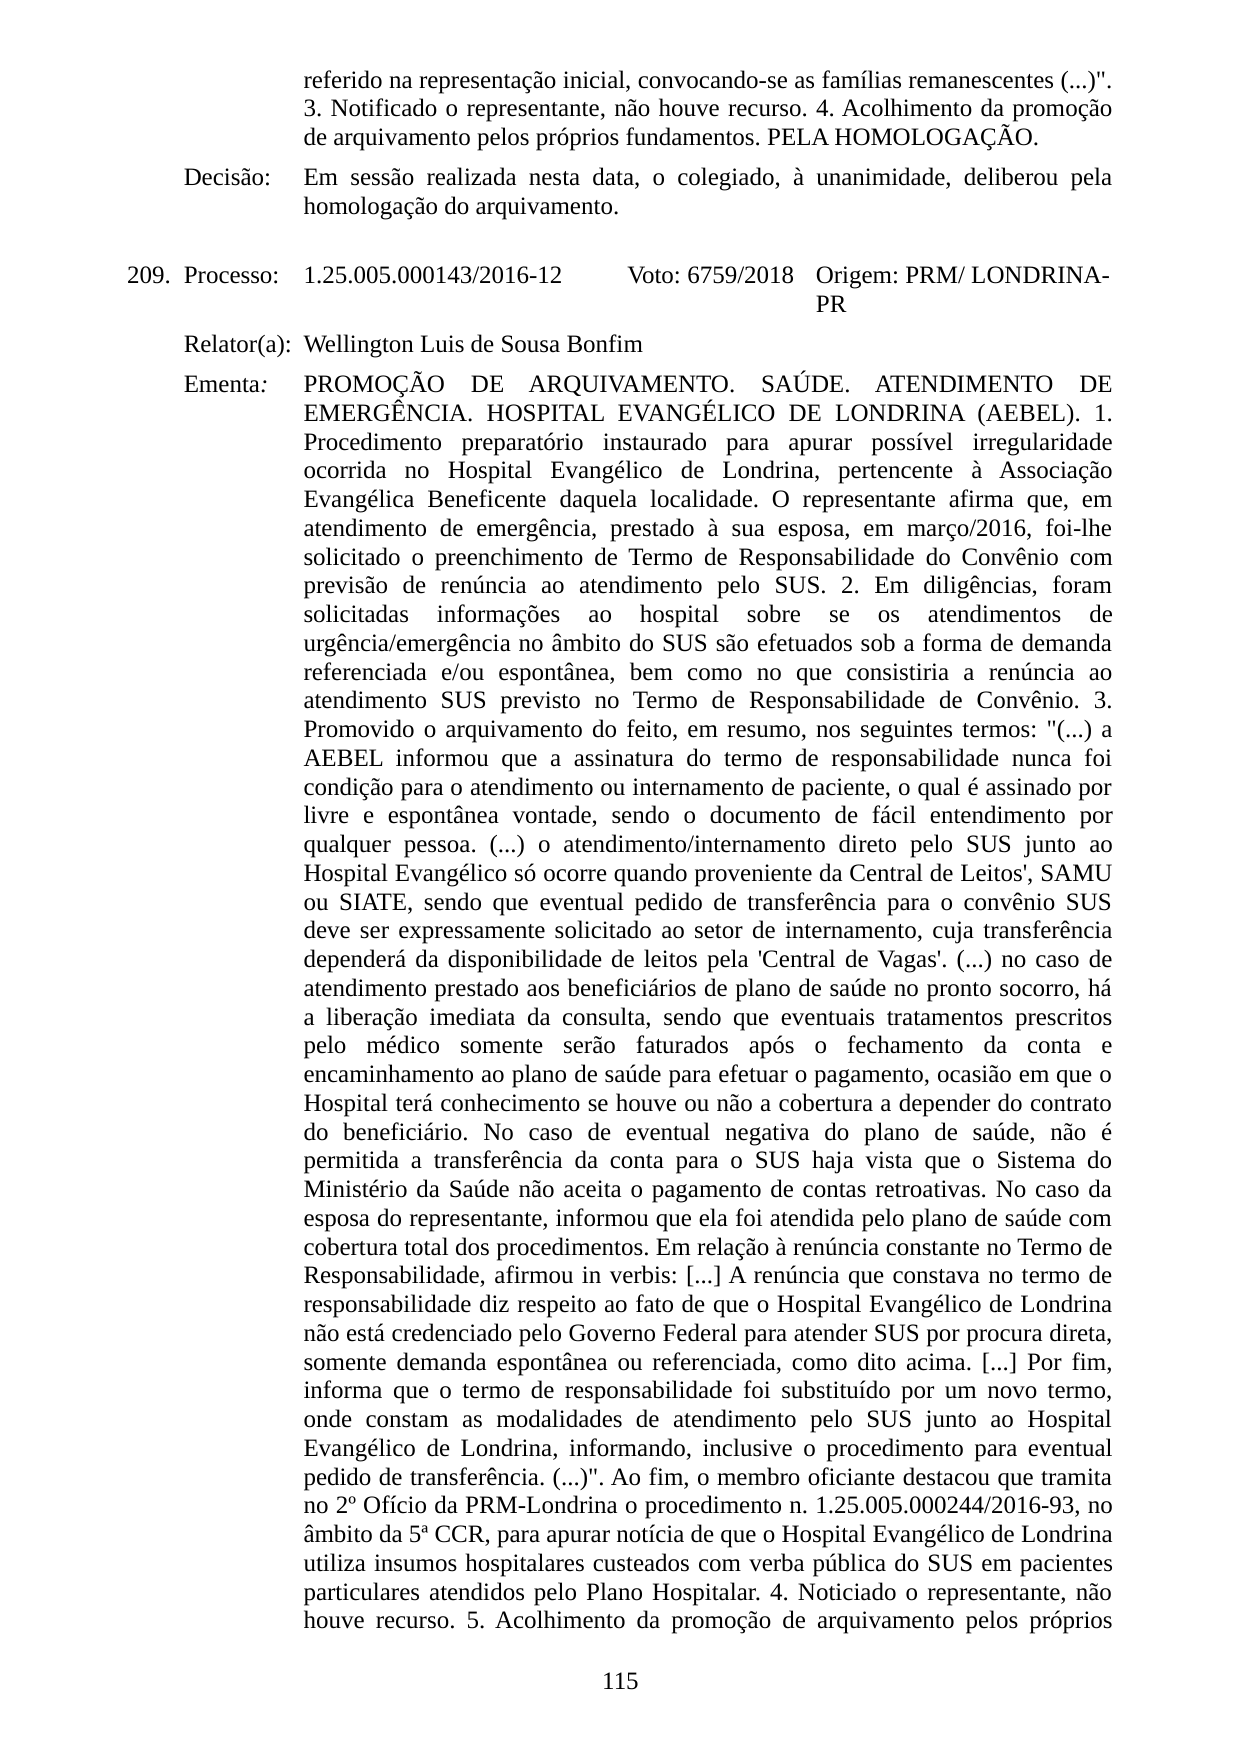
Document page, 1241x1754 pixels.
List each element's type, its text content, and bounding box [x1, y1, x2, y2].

table_cell [121, 364, 178, 1640]
table_header 1.25.005.000143/2016-12 [298, 255, 621, 323]
table_cell [178, 59, 298, 157]
table_cell PROMOÇÃO DE ARQUIVAMENTO. SAÚDE. ATENDIMENTO DE EMERGÊNCIA. HOSPITAL EVANGÉLICO DE LONDRINA (AEBEL). 1. Procedimento preparatório instaurado para apurar possível irregularidade ocorrida no Hospital Evangélico de Londrina, pertencente à Associação Evangélica Beneficente daquela localidade. O representante afirma que, em atendimento de emergência, prestado à sua esposa, em março/2016, foi-lhe solicitado o preenchimento de Termo de Responsabilidade do Convênio com previsão de renúncia ao atendimento pelo SUS. 2. Em diligências, foram solicitadas informações ao hospital sobre se os atendimentos de urgência/emergência no âmbito do SUS são efetuados sob a forma de demanda referenciada e/ou espontânea, bem como no que consistiria a renúncia ao atendimento SUS previsto no Termo de Responsabilidade de Convênio. 3. Promovido o arquivamento do feito, em resumo, nos seguintes termos: "(...) a AEBEL informou que a assinatura do termo de responsabilidade nunca foi condição para o atendimento ou internamento de paciente, o qual é assinado por livre e espontânea vontade, sendo o documento de fácil entendimento por qualquer pessoa. (...) o atendimento/internamento direto pelo SUS junto ao Hospital Evangélico só ocorre quando proveniente da Central de Leitos', SAMU ou SIATE, sendo que eventual pedido de transferência para o convênio SUS deve ser expressamente solicitado ao setor de internamento, cuja transferência dependerá da disponibilidade de leitos pela 'Central de Vagas'. (...) no caso de atendimento prestado aos beneficiários de plano de saúde no pronto socorro, há a liberação imediata da consulta, sendo que eventuais tratamentos prescritos pelo médico somente serão faturados após o fechamento da conta e encaminhamento ao plano de saúde para efetuar o pagamento, ocasião em que o Hospital terá conhecimento se houve ou não a cobertura a depender do contrato do beneficiário. No caso de eventual negativa do plano de saúde, não é permitida a transferência da conta para o SUS haja vista que o Sistema do Ministério da Saúde não aceita o pagamento de contas retroativas. No caso da esposa do representante, informou que ela foi atendida pelo plano de saúde com cobertura total dos procedimentos. Em relação à renúncia constante no Termo de Responsabilidade, afirmou in verbis: [...] A renúncia que constava no termo de responsabilidade diz respeito ao fato de que o Hospital Evangélico de Londrina não está credenciado pelo Governo Federal para atender SUS por procura direta, somente demanda espontânea ou referenciada, como dito acima. [...] Por fim, informa que o termo de responsabilidade foi substituído por um novo termo, onde constam as modalidades de atendimento pelo SUS junto ao Hospital Evangélico de Londrina, informando, inclusive o procedimento para eventual pedido de transferência. (...)". Ao fim, o membro oficiante destacou que tramita no 2º Ofício da PRM-Londrina o procedimento n. 1.25.005.000244/2016-93, no âmbito da 5ª CCR, para apurar notícia de que o Hospital Evangélico de Londrina utiliza insumos hospitalares custeados com verba pública do SUS em pacientes particulares atendidos pelo Plano Hospitalar. 4. Noticiado o representante, não houve recurso. 5. Acolhimento da promoção de arquivamento pelos próprios [298, 364, 1119, 1640]
table_cell Decisão: [178, 157, 298, 226]
table_cell Ementa: [178, 364, 298, 1640]
table_cell [121, 324, 178, 364]
table_cell referido na representação inicial, convocando-se as famílias remanescentes (...)". 3. Notificado o representante, não houve recurso. 4. Acolhimento da promoção de arquivamento pelos próprios fundamentos. PELA HOMOLOGAÇÃO. [298, 59, 1119, 157]
table_header 209. [121, 255, 178, 323]
table_cell [121, 59, 178, 157]
table_cell [121, 157, 178, 226]
table_cell Em sessão realizada nesta data, o colegiado, à unanimidade, deliberou pela homologação do arquivamento. [298, 157, 1119, 226]
table_header Processo: [178, 255, 298, 323]
table_header Origem: PRM/ LONDRINA-PR [810, 255, 1119, 323]
table_header Voto: 6759/2018 [621, 255, 810, 323]
table_cell Wellington Luis de Sousa Bonfim [298, 324, 1119, 364]
table_cell Relator(a): [178, 324, 298, 364]
